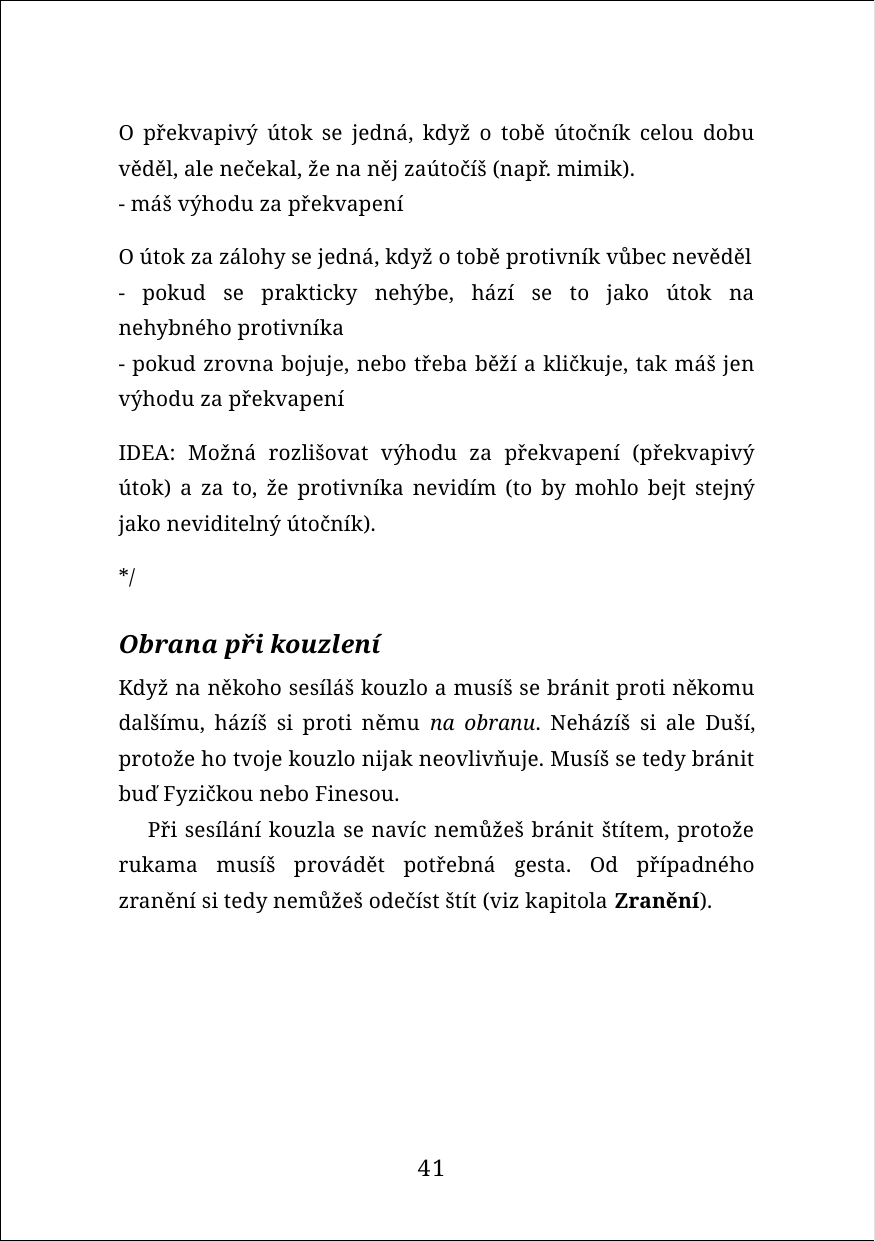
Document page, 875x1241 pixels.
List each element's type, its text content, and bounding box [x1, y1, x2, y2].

text O překvapivý útok se jedná, když o tobě útočník celou dobu věděl, ale nečekal, že na něj zaútočíš (např. mimik). - máš výhodu za překvapení [118, 118, 756, 218]
text Když na někoho sesíláš kouzlo a musíš se bránit proti někomu dalšímu, házíš si proti němu na obranu. Neházíš si ale Duší, protože ho tvoje kouzlo nijak neovlivňuje. Musíš se tedy bránit buď Fyzičkou nebo Finesou. Při sesílání kouzla se navíc nemůžeš bránit štítem, protože rukama musíš provádět potřebná gesta. Od případného zranění si tedy nemůžeš odečíst štít (viz kapitola Zranění). [118, 673, 756, 914]
text */ [118, 562, 756, 591]
text O útok za zálohy se jedná, když o tobě protivník vůbec nevěděl - pokud se prakticky nehýbe, hází se to jako útok na nehybného protivníka - pokud zrovna bojuje, nebo třeba běží a kličkuje, tak máš jen výhodu za překvapení [118, 242, 756, 413]
subtitle Obrana při kouzlení [118, 627, 756, 661]
text IDEA: Možná rozlišovat výhodu za překvapení (překvapivý útok) a za to, že protivníka nevidím (to by mohlo bejt stejný jako neviditelný útočník). [118, 438, 756, 537]
